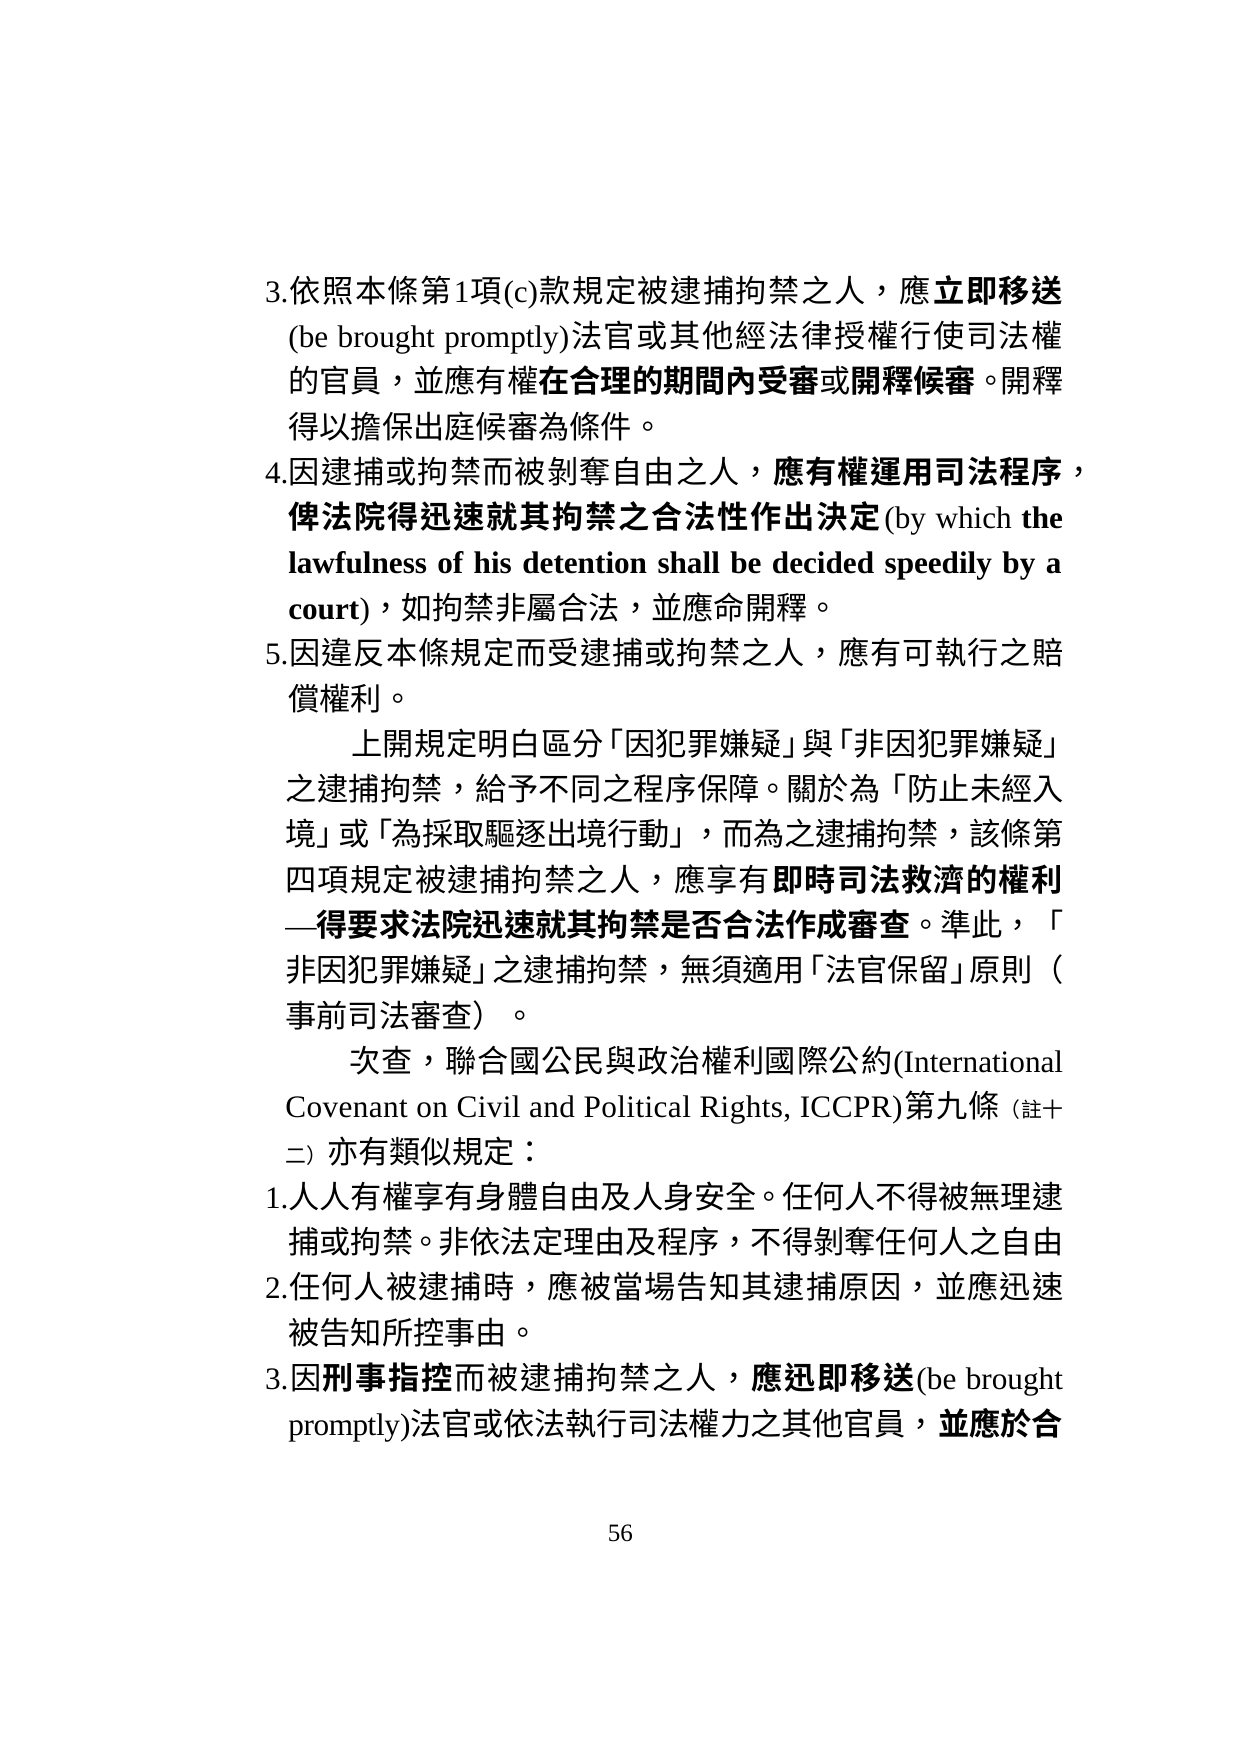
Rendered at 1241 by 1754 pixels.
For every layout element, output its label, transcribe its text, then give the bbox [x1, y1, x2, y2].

text 4.因逮捕或拘禁而被剝奪自由之人，應有權運用司法程序，俾法院得迅速就其拘禁之合法性作出決定(by which the lawfulness of his detention shall be decided speedily by a court)，如拘禁非屬合法，並應命開釋。 [265, 447, 1063, 628]
text 5.因違反本條規定而受逮捕或拘禁之人，應有可執行之賠償權利。 [265, 628, 1063, 719]
text 2.任何人被逮捕時，應被當場告知其逮捕原因，並應迅速被告知所控事由。 [265, 1263, 1063, 1353]
text 次查，聯合國公民與政治權利國際公約(International Covenant on Civil and Political Rights, ICCPR)第九條（註十二）亦有類似規定： [285, 1036, 1063, 1172]
text 3.因刑事指控而被逮捕拘禁之人，應迅即移送(be brought promptly)法官或依法執行司法權力之其他官員，並應於合 [265, 1353, 1063, 1444]
text 3.依照本條第1項(c)款規定被逮捕拘禁之人，應立即移送(be brought promptly)法官或其他經法律授權行使司法權的官員，並應有權在合理的期間內受審或開釋候審。開釋得以擔保出庭候審為條件。 [265, 266, 1063, 447]
text 1.人人有權享有身體自由及人身安全。任何人不得被無理逮捕或拘禁。非依法定理由及程序，不得剝奪任何人之自由。 [265, 1172, 1063, 1263]
text 上開規定明白區分「因犯罪嫌疑」與「非因犯罪嫌疑」之逮捕拘禁，給予不同之程序保障。關於為「防止未經入境」或「為採取驅逐出境行動」，而為之逮捕拘禁，該條第四項規定被逮捕拘禁之人，應享有即時司法救濟的權利—得要求法院迅速就其拘禁是否合法作成審查。準此，「非因犯罪嫌疑」之逮捕拘禁，無須適用「法官保留」原則（事前司法審查）。 [285, 719, 1063, 1036]
